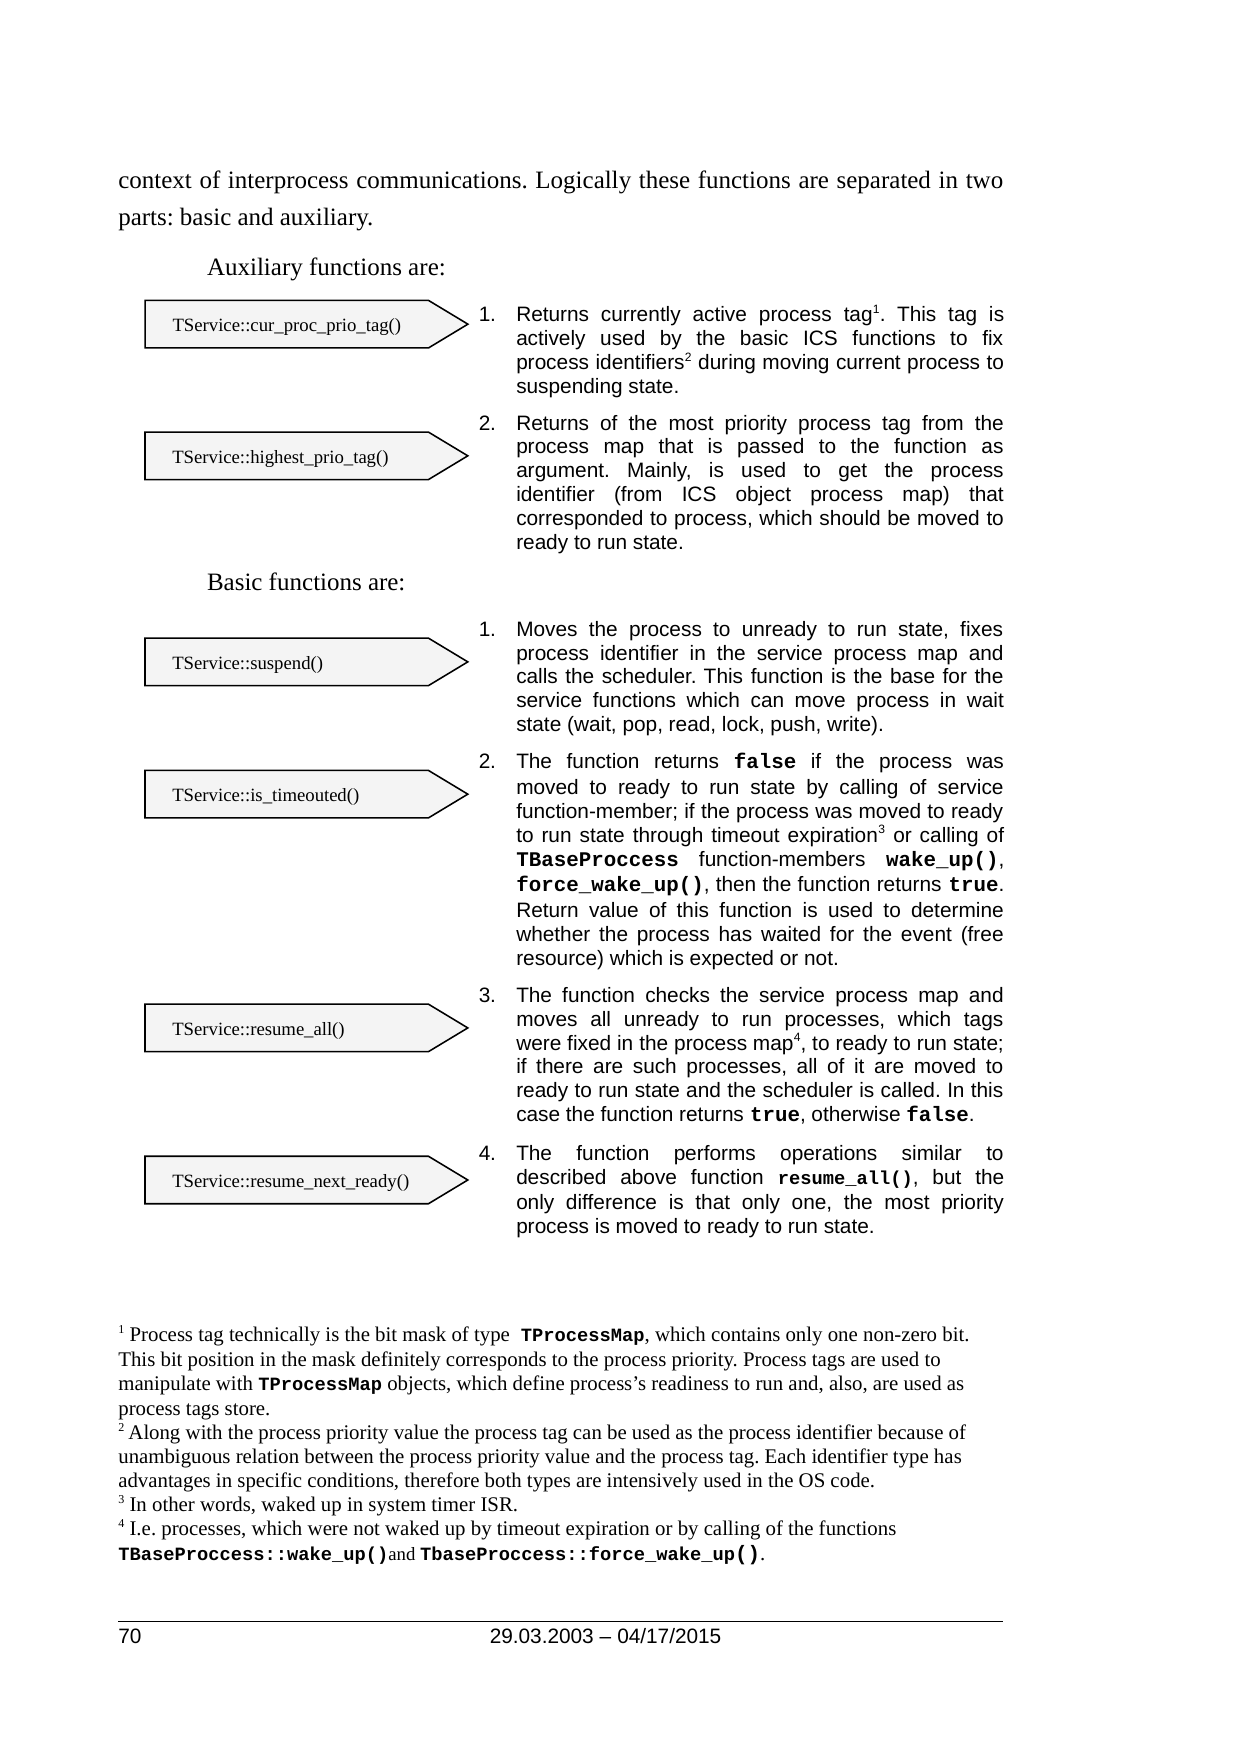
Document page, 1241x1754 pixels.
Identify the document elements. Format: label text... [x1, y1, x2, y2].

list Moves the process to unready to run state, fixes process identifier in the service process map and calls the scheduler. This function is the base for the service functions which can move process in wait state (wait, pop, read, lock, push, write). [478, 616, 1004, 736]
list The function returns false if the process was moved to ready to run state by calling of service function-member; if the process was moved to ready to run state through timeout expiration or calling of TBaseProccess function-members wake_up(), force_wake_up(), then the function returns true. Return value of this function is used to determine whether the process has waited for the event (free resource) which is expected or not. [478, 749, 1004, 970]
list Returns of the most priority process tag from the process map that is passed to the function as argument. Mainly, is used to get the process identifier (from ICS object process map) that corresponded to process, which should be moved to ready to run state. [478, 410, 1004, 554]
list Along with the process priority value the process tag can be used as the process identifier because of unambiguous relation between the process priority value and the process tag. Each identifier type has advantages in specific conditions, therefore both types are intensively used in the OS code. [118, 1420, 1004, 1492]
list In other words, waked up in system timer ISR. [118, 1492, 1004, 1516]
list The function checks the service process map and moves all unready to run processes, which tags were fixed in the process map, to ready to run state; if there are such processes, all of it are moved to ready to run state and the scheduler is called. In this case the function returns true, otherwise false. [478, 982, 1004, 1128]
list I.e. processes, which were not waked up by timeout expiration or by calling of the functions TBaseP⁠roccess::wake_up()and TbaseProccess::force_wake_up(). [118, 1516, 1004, 1566]
list The function performs operations similar to described above function resume_all(), but the only difference is that only one, the most priority process is moved to ready to run state. [478, 1141, 1004, 1238]
text Auxiliary functions are: [118, 252, 1004, 281]
text context of interprocess communications. Logically these functions are separated in two parts: basic and auxiliary. [118, 165, 1004, 231]
text Basic functions are: [118, 567, 1004, 595]
list Returns currently active process tag. This tag is actively used by the basic ICS functions to fix process identifiers during moving current process to suspending state. [478, 302, 1004, 398]
list Process tag technically is the bit mask of type TProcessMap, which contains only one non-zero bit. This bit position in the mask definitely corresponds to the process priority. Process tags are used to manipulate with TProcessMap objects, which define process’s readiness to run and, also, are used as process tags store. [118, 1322, 1004, 1420]
